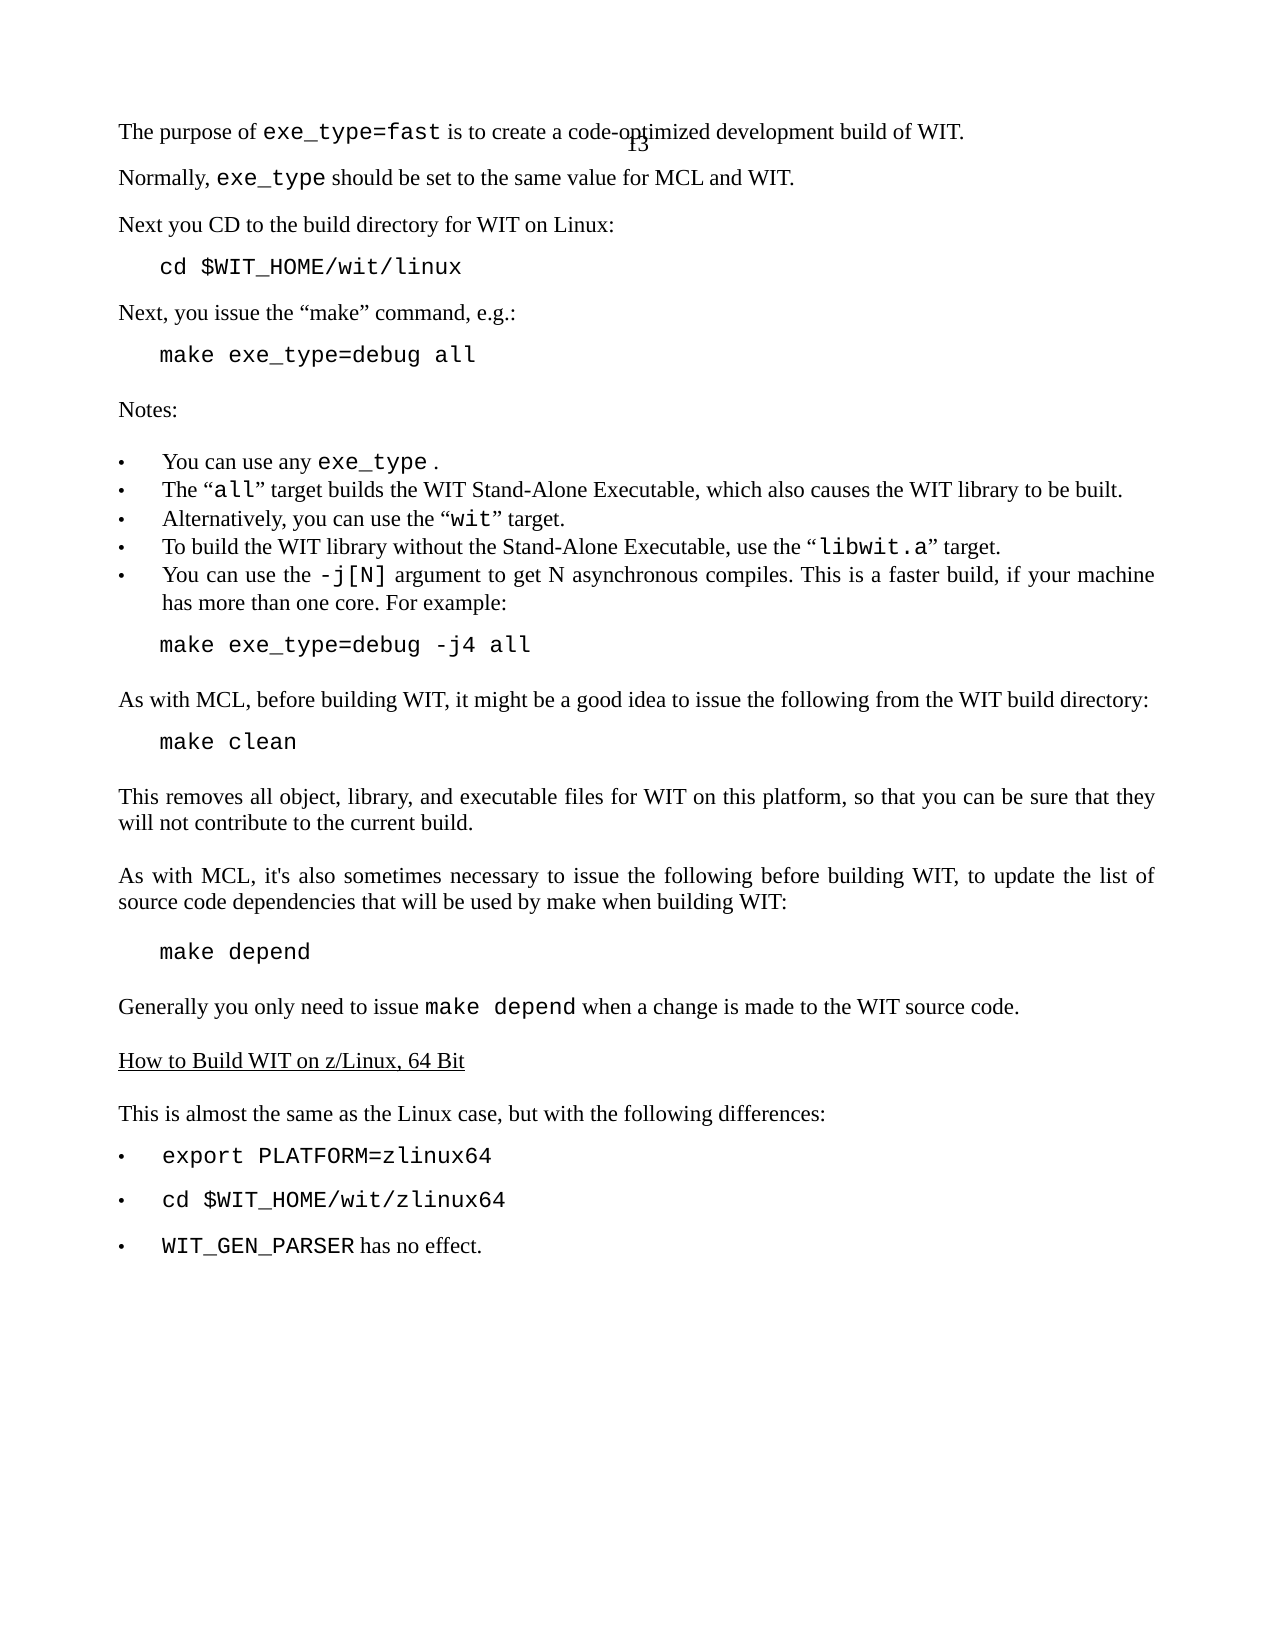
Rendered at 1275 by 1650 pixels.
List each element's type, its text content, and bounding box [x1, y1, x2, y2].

text cd $WIT_HOME/wit/linux [118, 255, 1157, 281]
text This removes all object, library, and executable files for WIT on this platform, so that you can be sure that they will not contribute to the current build. [118, 783, 1157, 836]
text Next, you issue the “make” command, e.g.: [118, 299, 1157, 325]
list WIT_GEN_PARSER has no effect. [118, 1232, 1157, 1261]
list You can use the -j[N] argument to get N asynchronous compiles. This is a faster build, if your machine has more than one core. For example: [118, 561, 1157, 616]
text make clean [118, 731, 1157, 756]
list You can use any exe_type . [118, 448, 1157, 477]
text make depend [118, 941, 1157, 966]
list The “all” target builds the WIT Stand-Alone Executable, which also causes the WIT library to be built. [118, 477, 1157, 505]
text How to Build WIT on z/Linux, 64 Bit [118, 1047, 1157, 1074]
text make exe_type=debug -j4 all [118, 634, 1157, 660]
text Next you CD to the build directory for WIT on Linux: [118, 211, 1157, 237]
list To build the WIT library without the Stand-Alone Executable, use the “libwit.a” target. [118, 533, 1157, 561]
text This is almost the same as the Linux case, but with the following differences: [118, 1100, 1157, 1126]
text make exe_type=debug all [118, 343, 1157, 369]
text Normally, exe_type should be set to the same value for MCL and WIT. [118, 164, 1157, 193]
text The purpose of exe_type=fast is to create a code-optimized development build of WIT. [118, 118, 1157, 146]
text As with MCL, it's also sometimes necessary to issue the following before building WIT, to update the list of source code dependencies that will be used by make when building WIT: [118, 862, 1157, 914]
list cd $WIT_HOME/wit/zlinux64 [118, 1188, 1157, 1214]
list export PLATFORM=zlinux64 [118, 1144, 1157, 1170]
list Alternatively, you can use the “wit” target. [118, 505, 1157, 533]
text Notes: [118, 396, 1157, 422]
text Generally you only need to issue make depend when a change is made to the WIT source code. [118, 993, 1157, 1021]
text As with MCL, before building WIT, it might be a good idea to issue the following from the WIT build directory: [118, 686, 1157, 712]
